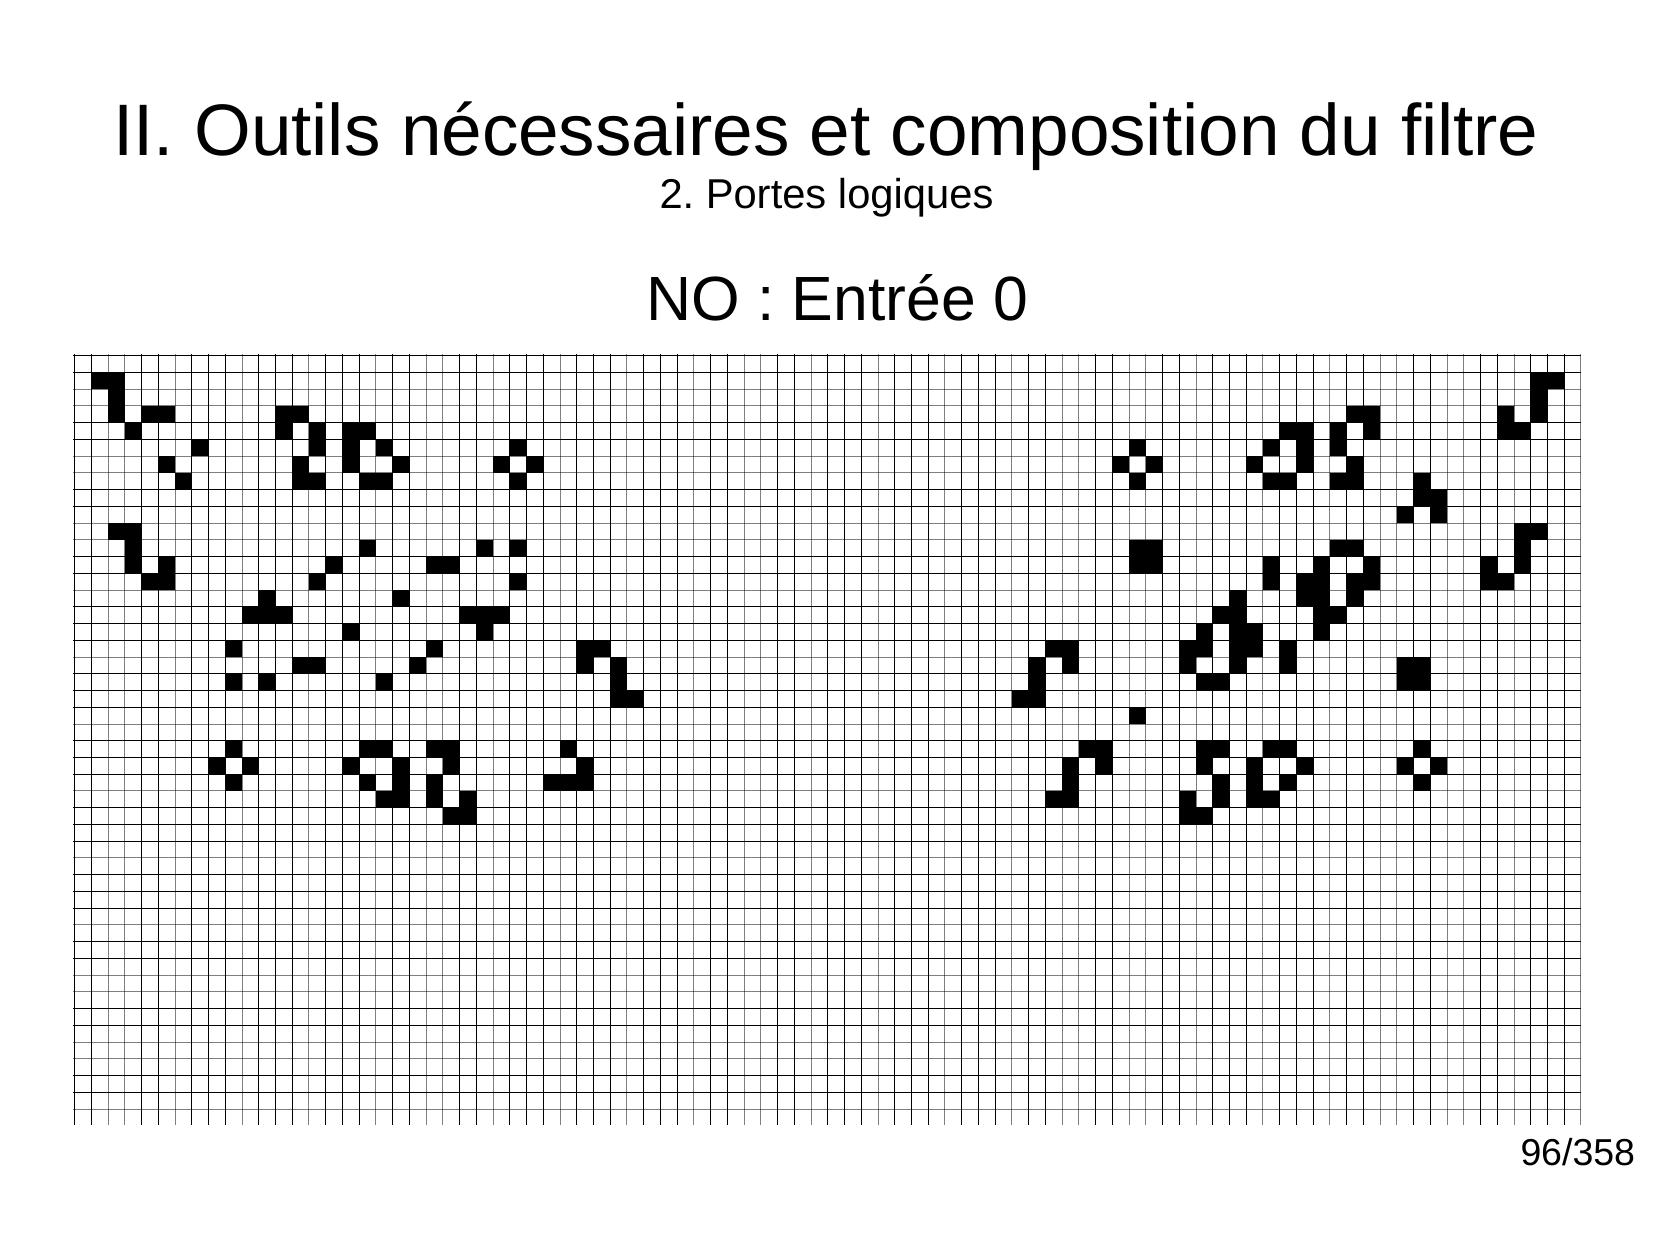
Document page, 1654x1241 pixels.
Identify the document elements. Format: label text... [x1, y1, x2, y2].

text_box <number>/358 [1505, 1124, 1654, 1182]
picture [73, 354, 1581, 1125]
title II. Outils nécessaires et composition du filtre 2. Portes logiques [82, 49, 1571, 257]
text_box NO : Entrée 0 [631, 256, 1044, 342]
